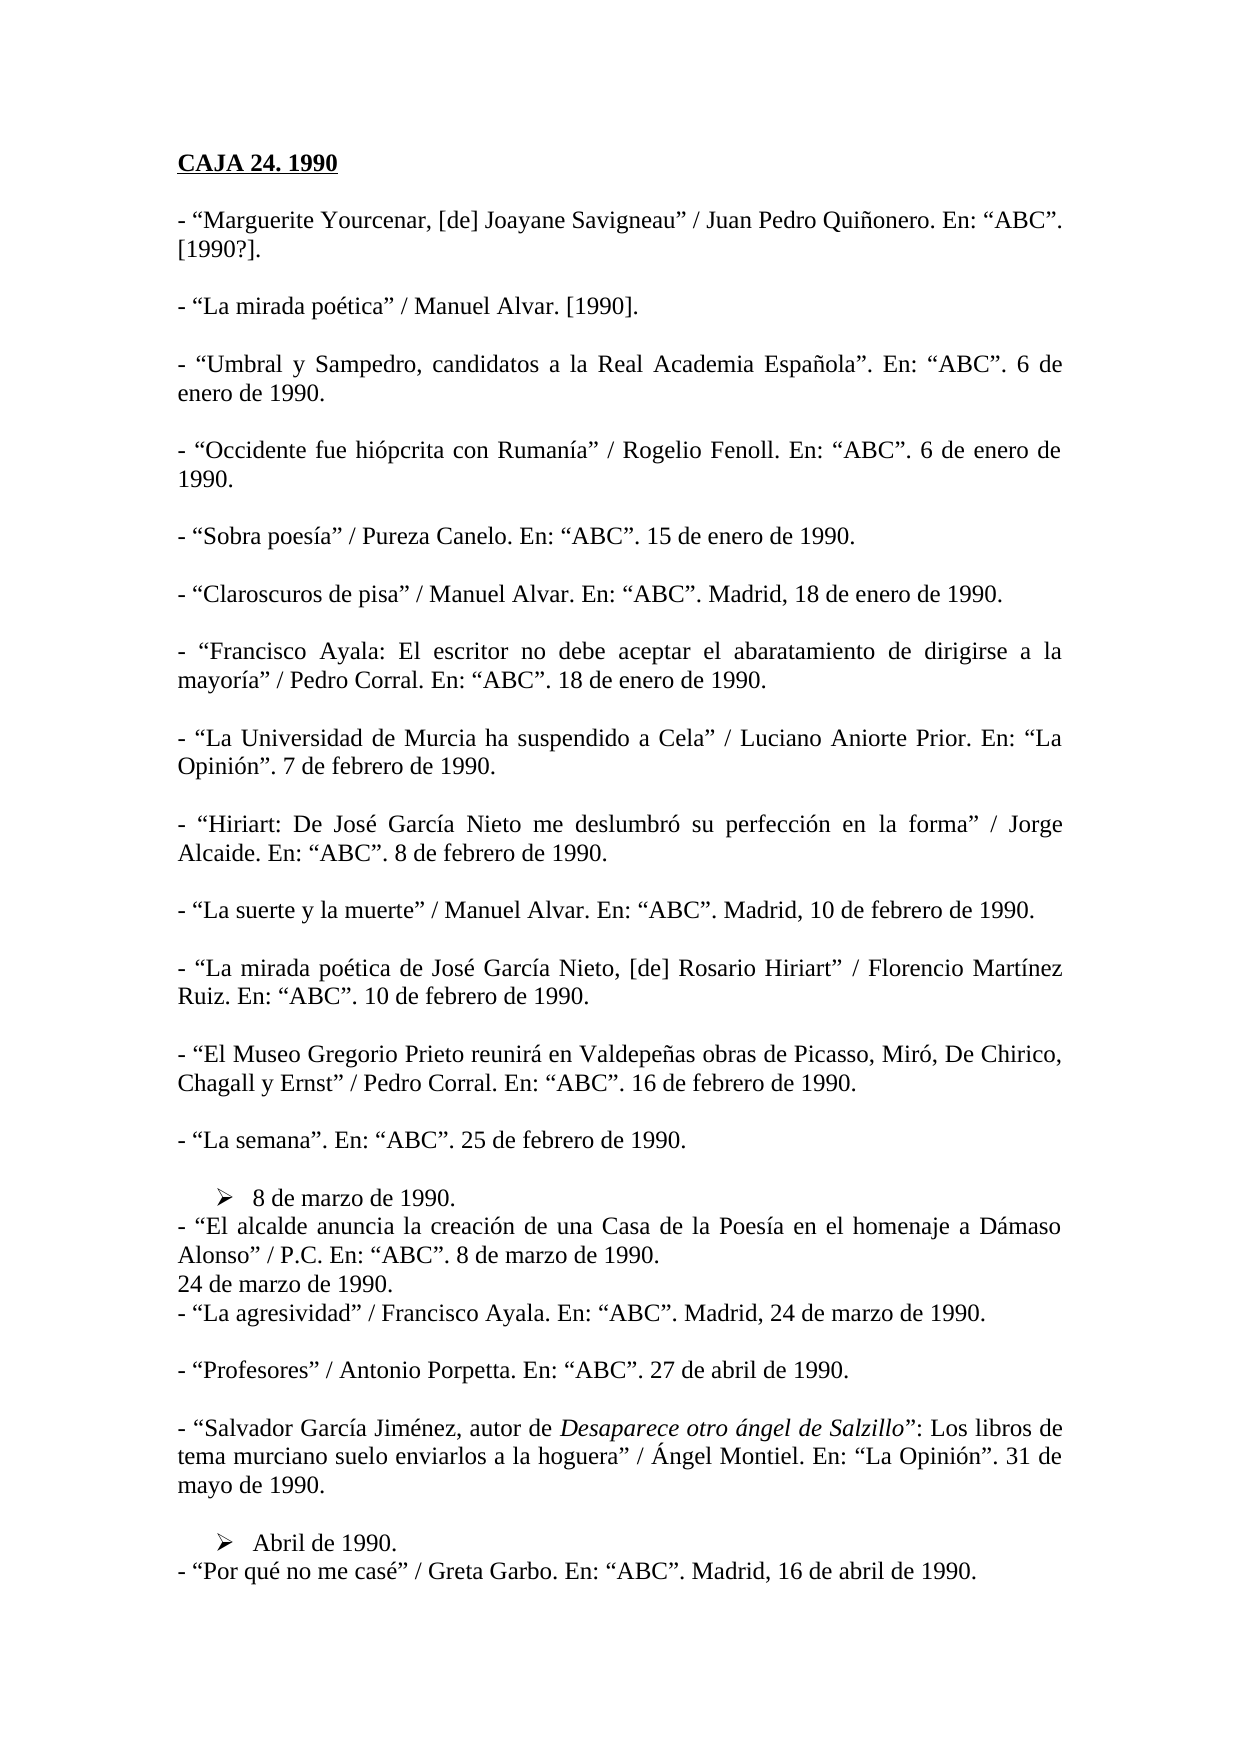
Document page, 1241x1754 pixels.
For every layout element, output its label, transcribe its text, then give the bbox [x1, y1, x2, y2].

text - “Hiriart: De José García Nieto me deslumbró su perfección en la forma” / Jorge Alcaide. En: “ABC”. 8 de febrero de 1990. [177, 809, 1063, 866]
text - “La semana”. En: “ABC”. 25 de febrero de 1990. [177, 1125, 1063, 1154]
text - “Salvador García Jiménez, autor de Desaparece otro ángel de Salzillo”: Los libros de tema murciano suelo enviarlos a la hoguera” / Ángel Montiel. En: “La Opinión”. 31 de mayo de 1990. [177, 1413, 1063, 1499]
text CAJA 24. 1990 [177, 148, 1063, 176]
text - “El Museo Gregorio Prieto reunirá en Valdepeñas obras de Picasso, Miró, De Chirico, Chagall y Ernst” / Pedro Corral. En: “ABC”. 16 de febrero de 1990. [177, 1039, 1063, 1096]
list 8 de marzo de 1990. [215, 1183, 1063, 1211]
list Abril de 1990. [215, 1528, 1063, 1556]
text - “Profesores” / Antonio Porpetta. En: “ABC”. 27 de abril de 1990. [177, 1355, 1063, 1384]
text - “Occidente fue hiópcrita con Rumanía” / Rogelio Fenoll. En: “ABC”. 6 de enero de 1990. [177, 435, 1063, 493]
text - “Marguerite Yourcenar, [de] Joayane Savigneau” / Juan Pedro Quiñonero. En: “ABC”. [1990?]. [177, 205, 1063, 263]
text - “Francisco Ayala: El escritor no debe aceptar el abaratamiento de dirigirse a la mayoría” / Pedro Corral. En: “ABC”. 18 de enero de 1990. [177, 636, 1063, 694]
text - “La mirada poética de José García Nieto, [de] Rosario Hiriart” / Florencio Martínez Ruiz. En: “ABC”. 10 de febrero de 1990. [177, 953, 1063, 1010]
text - “La mirada poética” / Manuel Alvar. [1990]. [177, 291, 1063, 320]
text - “El alcalde anuncia la creación de una Casa de la Poesía en el homenaje a Dámaso Alonso” / P.C. En: “ABC”. 8 de marzo de 1990. [177, 1211, 1063, 1269]
text - “Umbral y Sampedro, candidatos a la Real Academia Española”. En: “ABC”. 6 de enero de 1990. [177, 349, 1063, 406]
text - “Por qué no me casé” / Greta Garbo. En: “ABC”. Madrid, 16 de abril de 1990. [177, 1556, 1063, 1585]
text - “La suerte y la muerte” / Manuel Alvar. En: “ABC”. Madrid, 10 de febrero de 1990. [177, 895, 1063, 924]
text - “Claroscuros de pisa” / Manuel Alvar. En: “ABC”. Madrid, 18 de enero de 1990. [177, 579, 1063, 608]
text 24 de marzo de 1990. [177, 1269, 1063, 1298]
text - “La agresividad” / Francisco Ayala. En: “ABC”. Madrid, 24 de marzo de 1990. [177, 1298, 1063, 1326]
text - “La Universidad de Murcia ha suspendido a Cela” / Luciano Aniorte Prior. En: “La Opinión”. 7 de febrero de 1990. [177, 723, 1063, 780]
text - “Sobra poesía” / Pureza Canelo. En: “ABC”. 15 de enero de 1990. [177, 521, 1063, 550]
